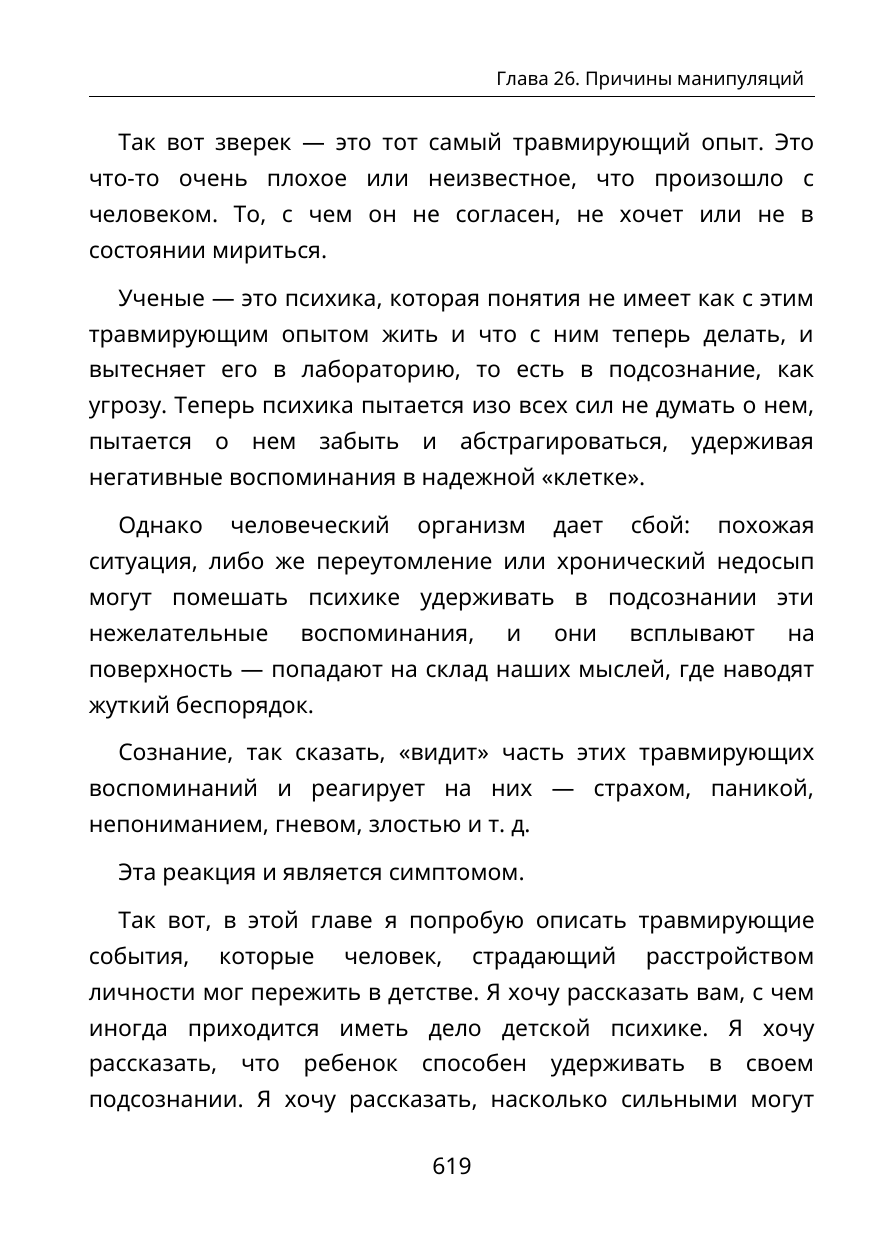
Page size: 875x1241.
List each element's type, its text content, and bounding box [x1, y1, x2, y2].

text Так вот, в этой главе я попробую описать травмирующие события, которые человек, страдающий расстройством личности мог пережить в детстве. Я хочу рассказать вам, с чем иногда приходится иметь дело детской психике. Я хочу рассказать, что ребенок способен удерживать в своем подсознании. Я хочу рассказать, насколько сильными могут [88, 904, 815, 1114]
text Так вот зверек — это тот самый травмирующий опыт. Это что-то очень плохое или неизвестное, что произошло с человеком. То, с чем он не согласен, не хочет или не в состоянии мириться. [88, 126, 815, 265]
text Ученые — это психика, которая понятия не имеет как с этим травмирующим опытом жить и что с ним теперь делать, и вытесняет его в лабораторию, то есть в подсознание, как угрозу. Теперь психика пытается изо всех сил не думать о нем, пытается о нем забыть и абстрагироваться, удерживая негативные воспоминания в надежной «клетке». [88, 282, 815, 492]
text Однако человеческий организм дает сбой: похожая ситуация, либо же переутомление или хронический недосып могут помешать психике удерживать в подсознании эти нежелательные воспоминания, и они всплывают на поверхность — попадают на склад наших мыслей, где наводят жуткий беспорядок. [88, 509, 815, 720]
text Эта реакция и является симптомом. [88, 856, 815, 887]
text Сознание, так сказать, «видит» часть этих травмирующих воспоминаний и реагирует на них — страхом, паникой, непониманием, гневом, злостью и т. д. [88, 736, 815, 839]
